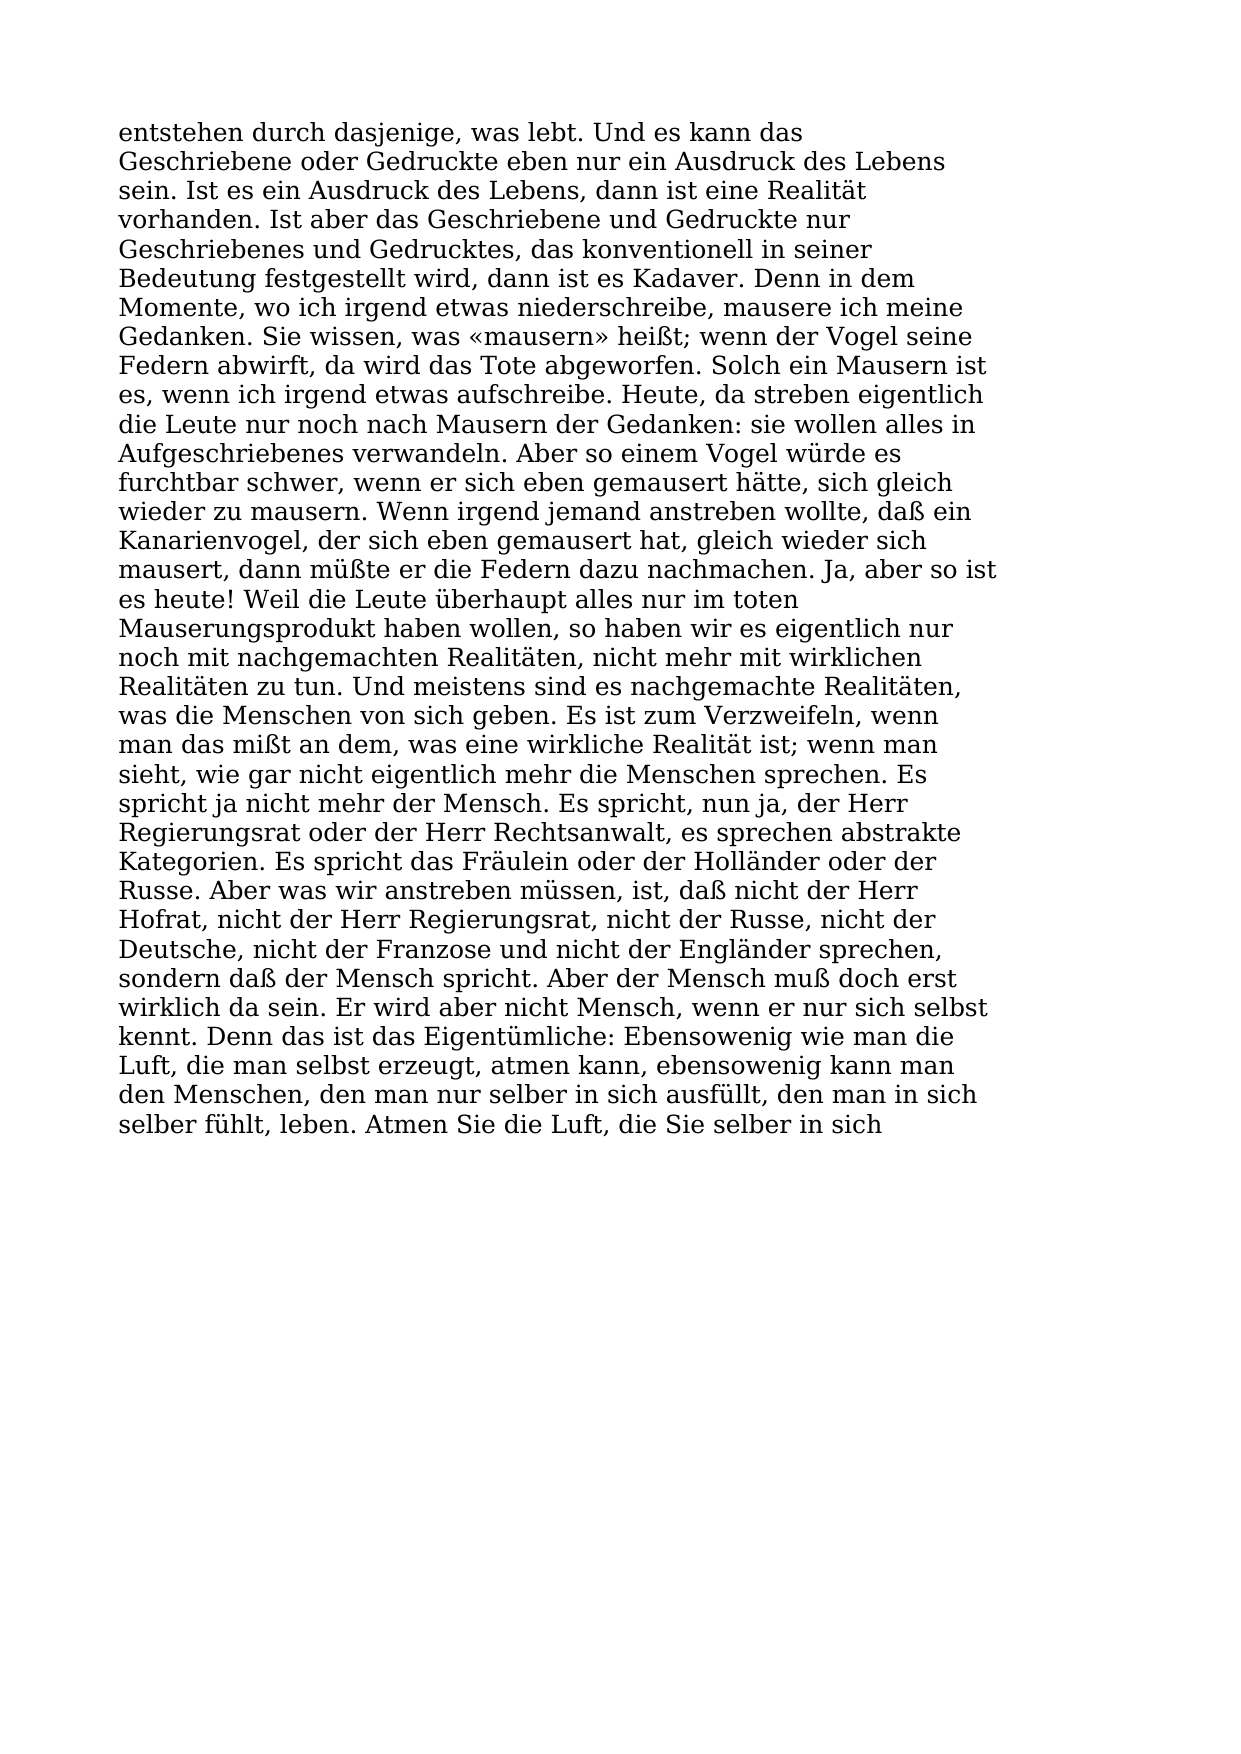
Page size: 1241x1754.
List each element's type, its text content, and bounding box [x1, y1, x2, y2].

text noch mit nachgemachten Realitäten, nicht mehr mit wirklichen [118, 643, 1122, 672]
text Geschriebenes und Gedrucktes, das konventionell in seiner [118, 235, 1122, 264]
text entstehen durch dasjenige, was lebt. Und es kann das [118, 118, 1122, 147]
text Russe. Aber was wir anstreben müssen, ist, daß nicht der Herr [118, 876, 1122, 906]
text was die Menschen von sich geben. Es ist zum Verzweifeln, wenn [118, 701, 1122, 731]
text es, wenn ich irgend etwas aufschreibe. Heute, da streben eigentlich [118, 381, 1122, 410]
text wirklich da sein. Er wird aber nicht Mensch, wenn er nur sich selbst [118, 993, 1122, 1022]
text die Leute nur noch nach Mausern der Gedanken: sie wollen alles in [118, 410, 1122, 439]
text Deutsche, nicht der Franzose und nicht der Engländer sprechen, [118, 935, 1122, 964]
text furchtbar schwer, wenn er sich eben gemausert hätte, sich gleich [118, 468, 1122, 497]
text Geschriebene oder Gedruckte eben nur ein Ausdruck des Lebens [118, 147, 1122, 176]
text es heute! Weil die Leute überhaupt alles nur im toten [118, 585, 1122, 614]
text sondern daß der Mensch spricht. Aber der Mensch muß doch erst [118, 964, 1122, 993]
text vorhanden. Ist aber das Geschriebene und Gedruckte nur [118, 206, 1122, 235]
text Momente, wo ich irgend etwas niederschreibe, mausere ich meine [118, 293, 1122, 322]
text Regierungsrat oder der Herr Rechtsanwalt, es sprechen abstrakte [118, 818, 1122, 847]
text Federn abwirft, da wird das Tote abgeworfen. Solch ein Mausern ist [118, 351, 1122, 381]
text Gedanken. Sie wissen, was «mausern» heißt; wenn der Vogel seine [118, 322, 1122, 351]
text den Menschen, den man nur selber in sich ausfüllt, den man in sich [118, 1081, 1122, 1110]
text spricht ja nicht mehr der Mensch. Es spricht, nun ja, der Herr [118, 789, 1122, 818]
text kennt. Denn das ist das Eigentümliche: Ebensowenig wie man die [118, 1022, 1122, 1051]
text Kanarienvogel, der sich eben gemausert hat, gleich wieder sich [118, 526, 1122, 556]
text selber fühlt, leben. Atmen Sie die Luft, die Sie selber in sich [118, 1110, 1122, 1139]
text wieder zu mausern. Wenn irgend jemand anstreben wollte, daß ein [118, 497, 1122, 526]
text Kategorien. Es spricht das Fräulein oder der Holländer oder der [118, 847, 1122, 876]
text sein. Ist es ein Ausdruck des Lebens, dann ist eine Realität [118, 176, 1122, 206]
text man das mißt an dem, was eine wirkliche Realität ist; wenn man [118, 731, 1122, 760]
text Realitäten zu tun. Und meistens sind es nachgemachte Realitäten, [118, 672, 1122, 701]
text Hofrat, nicht der Herr Regierungsrat, nicht der Russe, nicht der [118, 906, 1122, 935]
text sieht, wie gar nicht eigentlich mehr die Menschen sprechen. Es [118, 760, 1122, 789]
text Mauserungsprodukt haben wollen, so haben wir es eigentlich nur [118, 614, 1122, 643]
text Bedeutung festgestellt wird, dann ist es Kadaver. Denn in dem [118, 264, 1122, 293]
text Luft, die man selbst erzeugt, atmen kann, ebensowenig kann man [118, 1051, 1122, 1081]
text mausert, dann müßte er die Federn dazu nachmachen. Ja, aber so ist [118, 556, 1122, 585]
text Aufgeschriebenes verwandeln. Aber so einem Vogel würde es [118, 439, 1122, 468]
